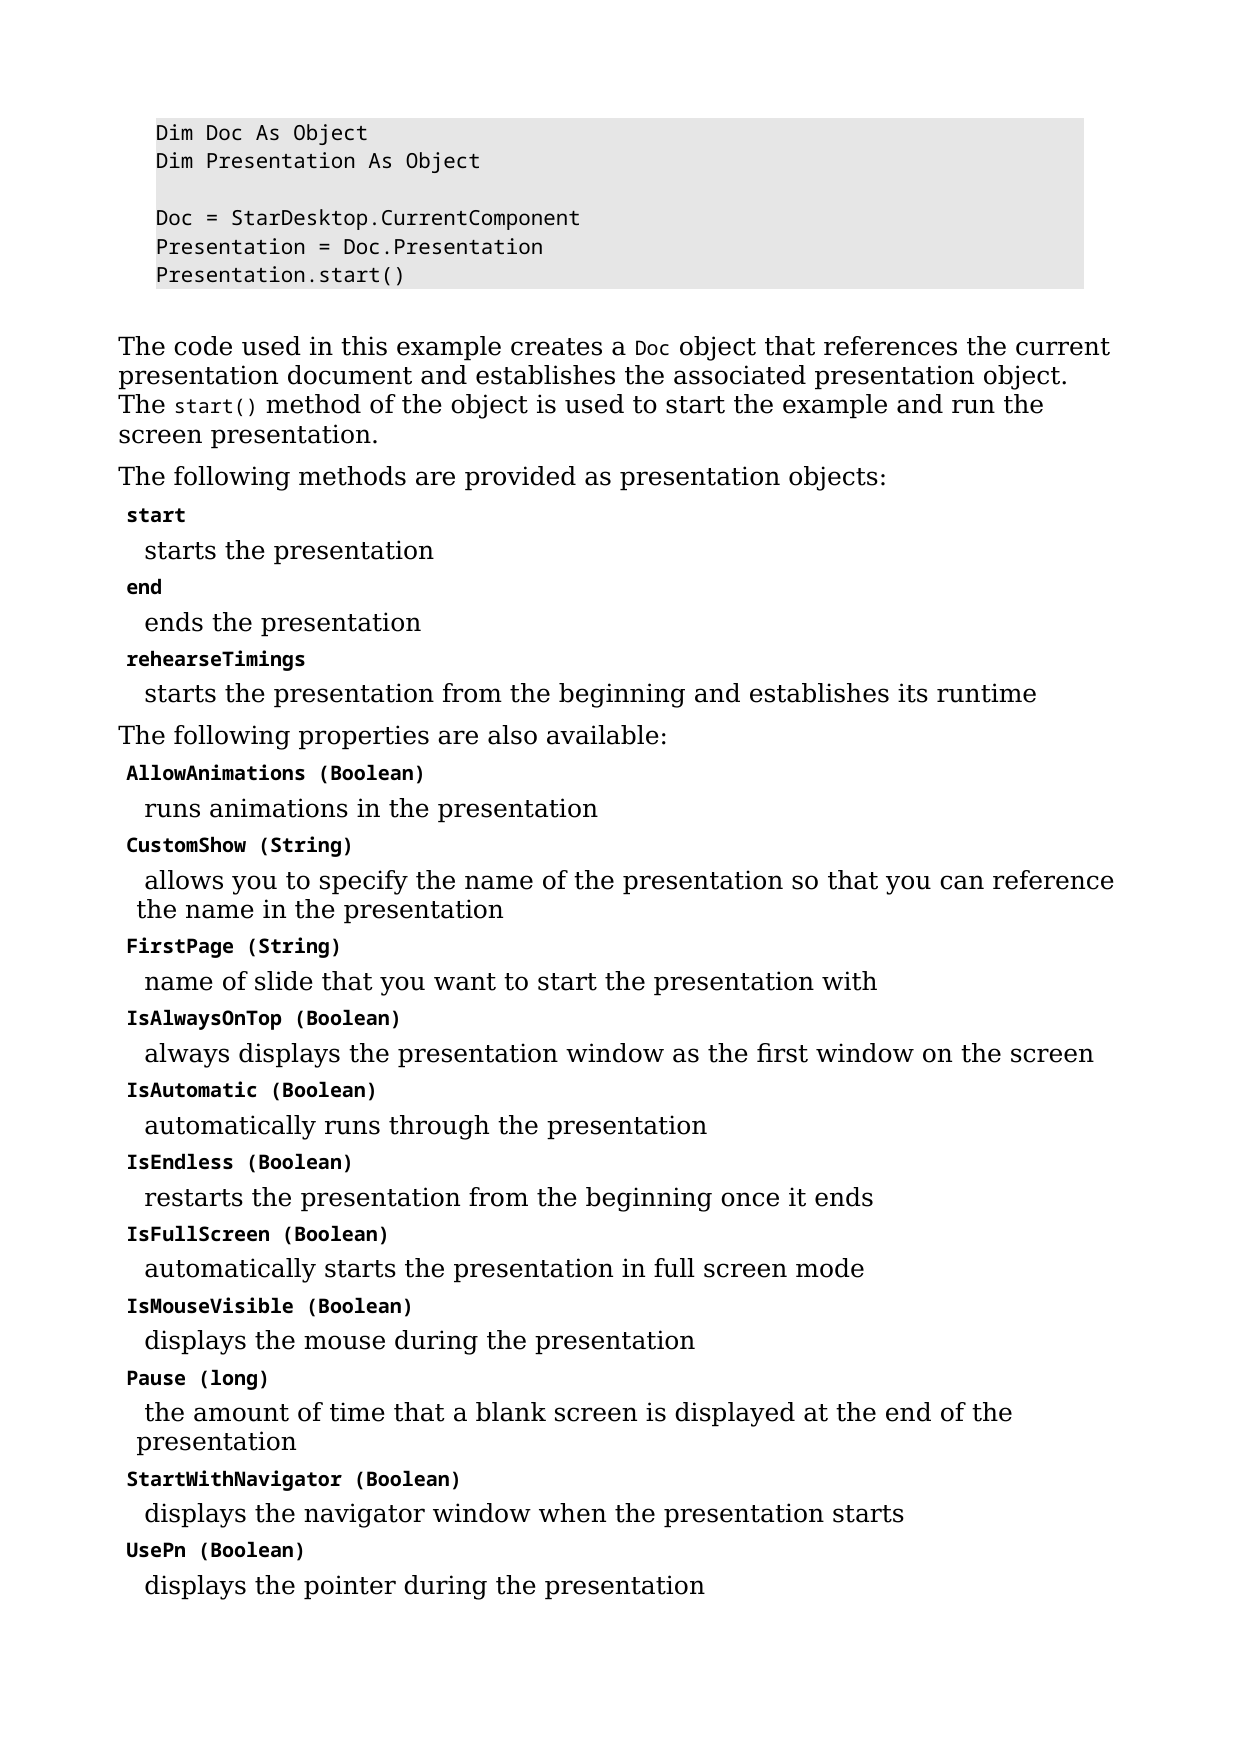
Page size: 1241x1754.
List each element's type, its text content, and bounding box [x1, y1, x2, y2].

list automatically starts the presentation in full screen mode [136, 1254, 1122, 1284]
list displays the pointer during the presentation [136, 1571, 1122, 1600]
text The following properties are also available: [118, 721, 1122, 750]
list rehearseTimings [118, 643, 1122, 672]
list name of slide that you want to start the presentation with [136, 967, 1122, 996]
list IsAutomatic (Boolean) [118, 1074, 1122, 1103]
list FirstPage (String) [118, 930, 1122, 959]
list IsFullScreen (Boolean) [118, 1218, 1122, 1247]
list always displays the presentation window as the first window on the screen [136, 1039, 1122, 1068]
list StartWithNavigator (Boolean) [118, 1463, 1122, 1492]
list automatically runs through the presentation [136, 1111, 1122, 1140]
list start [118, 499, 1122, 528]
list UsePn (Boolean) [118, 1534, 1122, 1564]
list displays the mouse during the presentation [136, 1326, 1122, 1356]
text The following methods are provided as presentation objects: [118, 462, 1122, 492]
list IsAlwaysOnTop (Boolean) [118, 1002, 1122, 1031]
list end [118, 571, 1122, 600]
list IsEndless (Boolean) [118, 1146, 1122, 1175]
list starts the presentation [136, 536, 1122, 565]
list AllowAnimations (Boolean) [118, 757, 1122, 787]
list displays the navigator window when the presentation starts [136, 1499, 1122, 1528]
list Pause (long) [118, 1362, 1122, 1391]
list ends the presentation [136, 608, 1122, 637]
list restarts the presentation from the beginning once it ends [136, 1183, 1122, 1212]
list allows you to specify the name of the presentation so that you can reference the name in the presentation [136, 866, 1122, 924]
list starts the presentation from the beginning and establishes its runtime [136, 679, 1122, 709]
list IsMouseVisible (Boolean) [118, 1290, 1122, 1319]
text Dim Doc As Object Dim Presentation As Object Doc = StarDesktop.CurrentComponent Presentation = Doc.Presentation Presentation.start() [156, 118, 1084, 289]
list runs animations in the presentation [136, 794, 1122, 823]
list the amount of time that a blank screen is displayed at the end of the presentation [136, 1398, 1122, 1457]
text The code used in this example creates a Doc object that references the current presentation document and establishes the associated presentation object. The start() method of the object is used to start the example and run the screen presentation. [118, 332, 1122, 449]
list CustomShow (String) [118, 829, 1122, 858]
